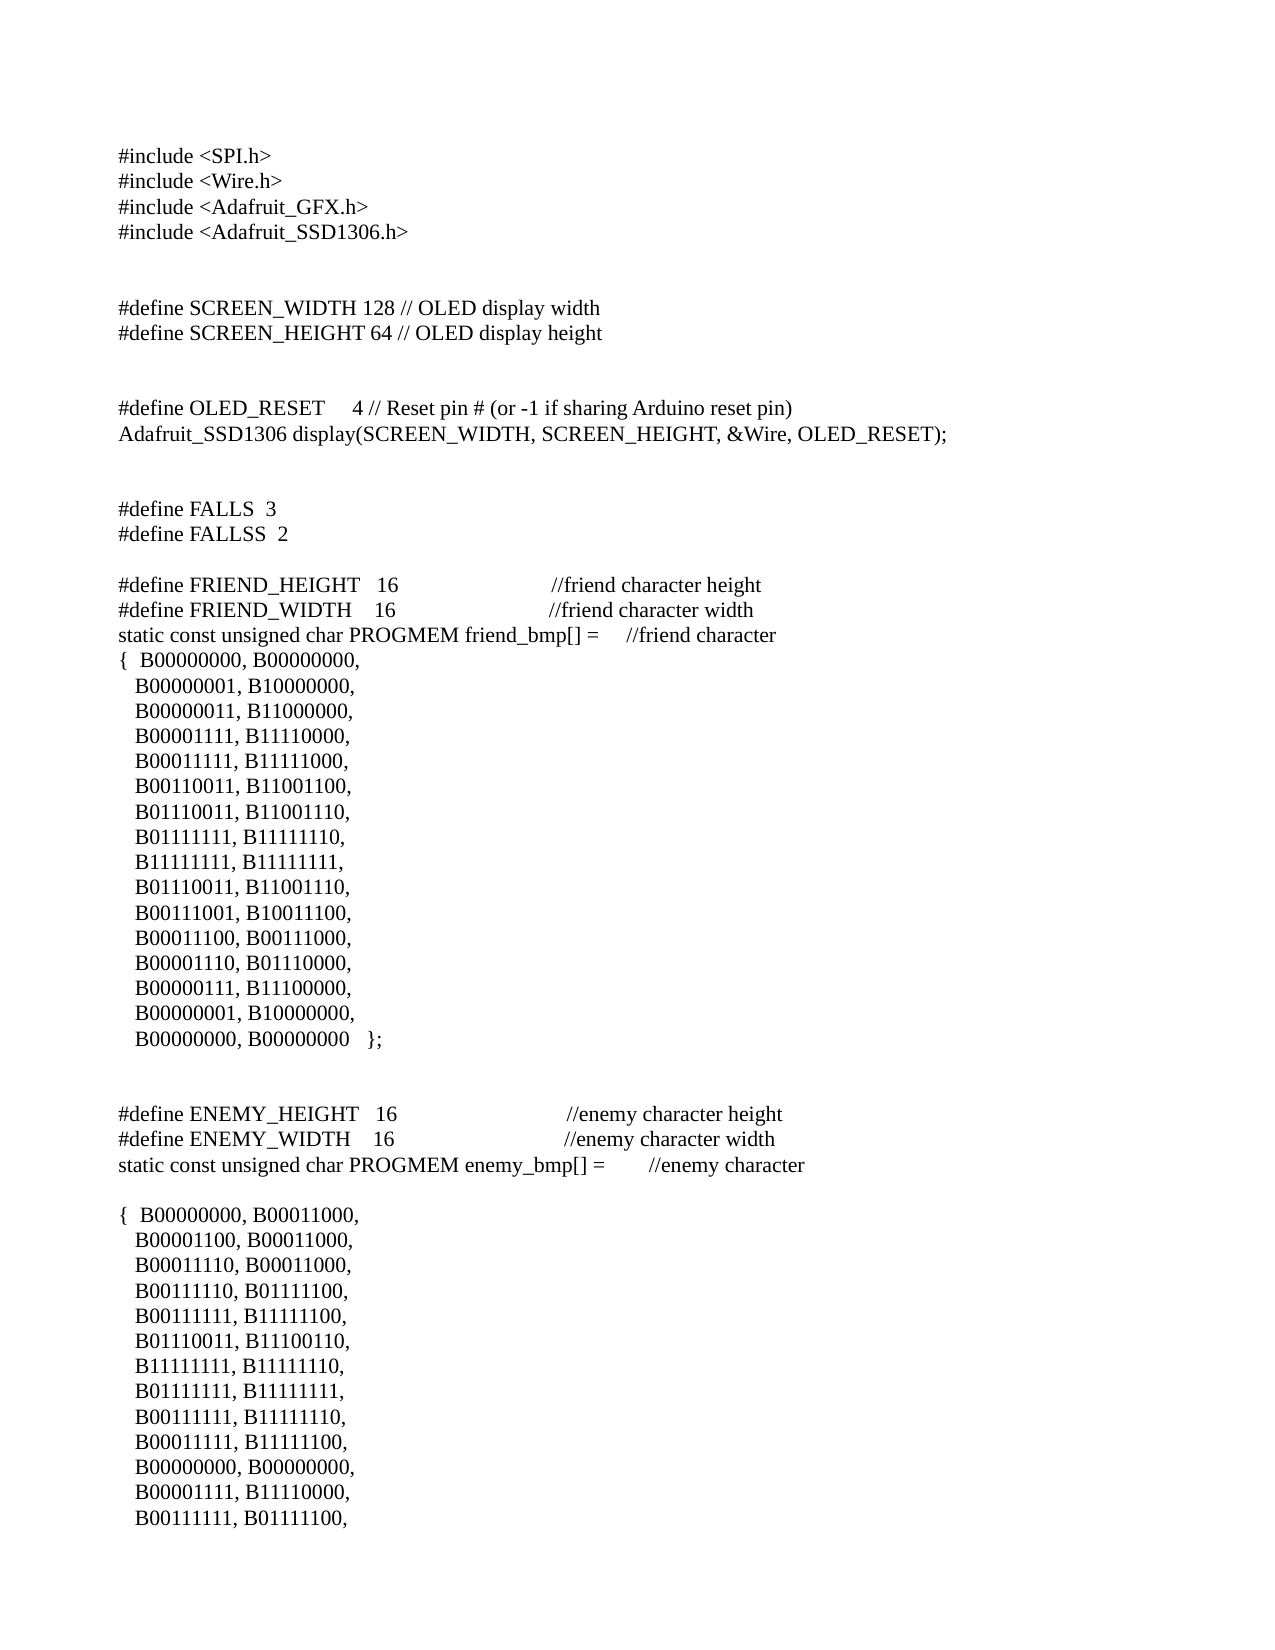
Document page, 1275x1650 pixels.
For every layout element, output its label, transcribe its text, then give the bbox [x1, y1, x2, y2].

text #define SCREEN_HEIGHT 64 // OLED display height [118, 320, 1157, 345]
text #define FALLS 3 [118, 496, 1157, 521]
text B01111111, B11111110, [118, 824, 1157, 849]
text B00000000, B00000000, [118, 1454, 1157, 1479]
text B00000111, B11100000, [118, 975, 1157, 1000]
text B01111111, B11111111, [118, 1378, 1157, 1404]
text #include <Wire.h> [118, 168, 1157, 194]
text #include <Adafruit_SSD1306.h> [118, 219, 1157, 244]
text B00110011, B11001100, [118, 773, 1157, 799]
text B00111111, B11111110, [118, 1404, 1157, 1429]
text B00001111, B11110000, [118, 1479, 1157, 1504]
text B00111001, B10011100, [118, 899, 1157, 925]
text B00001111, B11110000, [118, 723, 1157, 748]
text B00011111, B11111000, [118, 748, 1157, 773]
text B00001110, B01110000, [118, 950, 1157, 975]
text B11111111, B11111111, [118, 849, 1157, 874]
text B00011111, B11111100, [118, 1429, 1157, 1454]
text #define SCREEN_WIDTH 128 // OLED display width [118, 294, 1157, 320]
text B00011100, B00111000, [118, 925, 1157, 950]
text B00000011, B11000000, [118, 698, 1157, 723]
text B01110011, B11001110, [118, 799, 1157, 824]
text #define ENEMY_WIDTH 16 //enemy character width [118, 1126, 1157, 1152]
text { B00000000, B00000000, [118, 647, 1157, 673]
text #include <Adafruit_GFX.h> [118, 194, 1157, 219]
text B01110011, B11001110, [118, 874, 1157, 899]
text static const unsigned char PROGMEM enemy_bmp[] = //enemy character [118, 1152, 1157, 1177]
text B00000001, B10000000, [118, 673, 1157, 698]
text #define FRIEND_HEIGHT 16 //friend character height [118, 572, 1157, 597]
text #define FRIEND_WIDTH 16 //friend character width [118, 597, 1157, 622]
text #define ENEMY_HEIGHT 16 //enemy character height [118, 1101, 1157, 1126]
text B00011110, B00011000, [118, 1252, 1157, 1278]
text B00000001, B10000000, [118, 1000, 1157, 1026]
text B11111111, B11111110, [118, 1353, 1157, 1378]
text static const unsigned char PROGMEM friend_bmp[] = //friend character [118, 622, 1157, 647]
text Adafruit_SSD1306 display(SCREEN_WIDTH, SCREEN_HEIGHT, &Wire, OLED_RESET); [118, 421, 1157, 446]
text #define FALLSS 2 [118, 521, 1157, 547]
text #define OLED_RESET 4 // Reset pin # (or -1 if sharing Arduino reset pin) [118, 395, 1157, 421]
text #include <SPI.h> [118, 143, 1157, 168]
text B00111111, B01111100, [118, 1504, 1157, 1530]
text B00000000, B00000000 }; [118, 1026, 1157, 1051]
text B00001100, B00011000, [118, 1227, 1157, 1252]
text B00111110, B01111100, [118, 1278, 1157, 1303]
text B01110011, B11100110, [118, 1328, 1157, 1353]
text B00111111, B11111100, [118, 1303, 1157, 1328]
text { B00000000, B00011000, [118, 1202, 1157, 1227]
